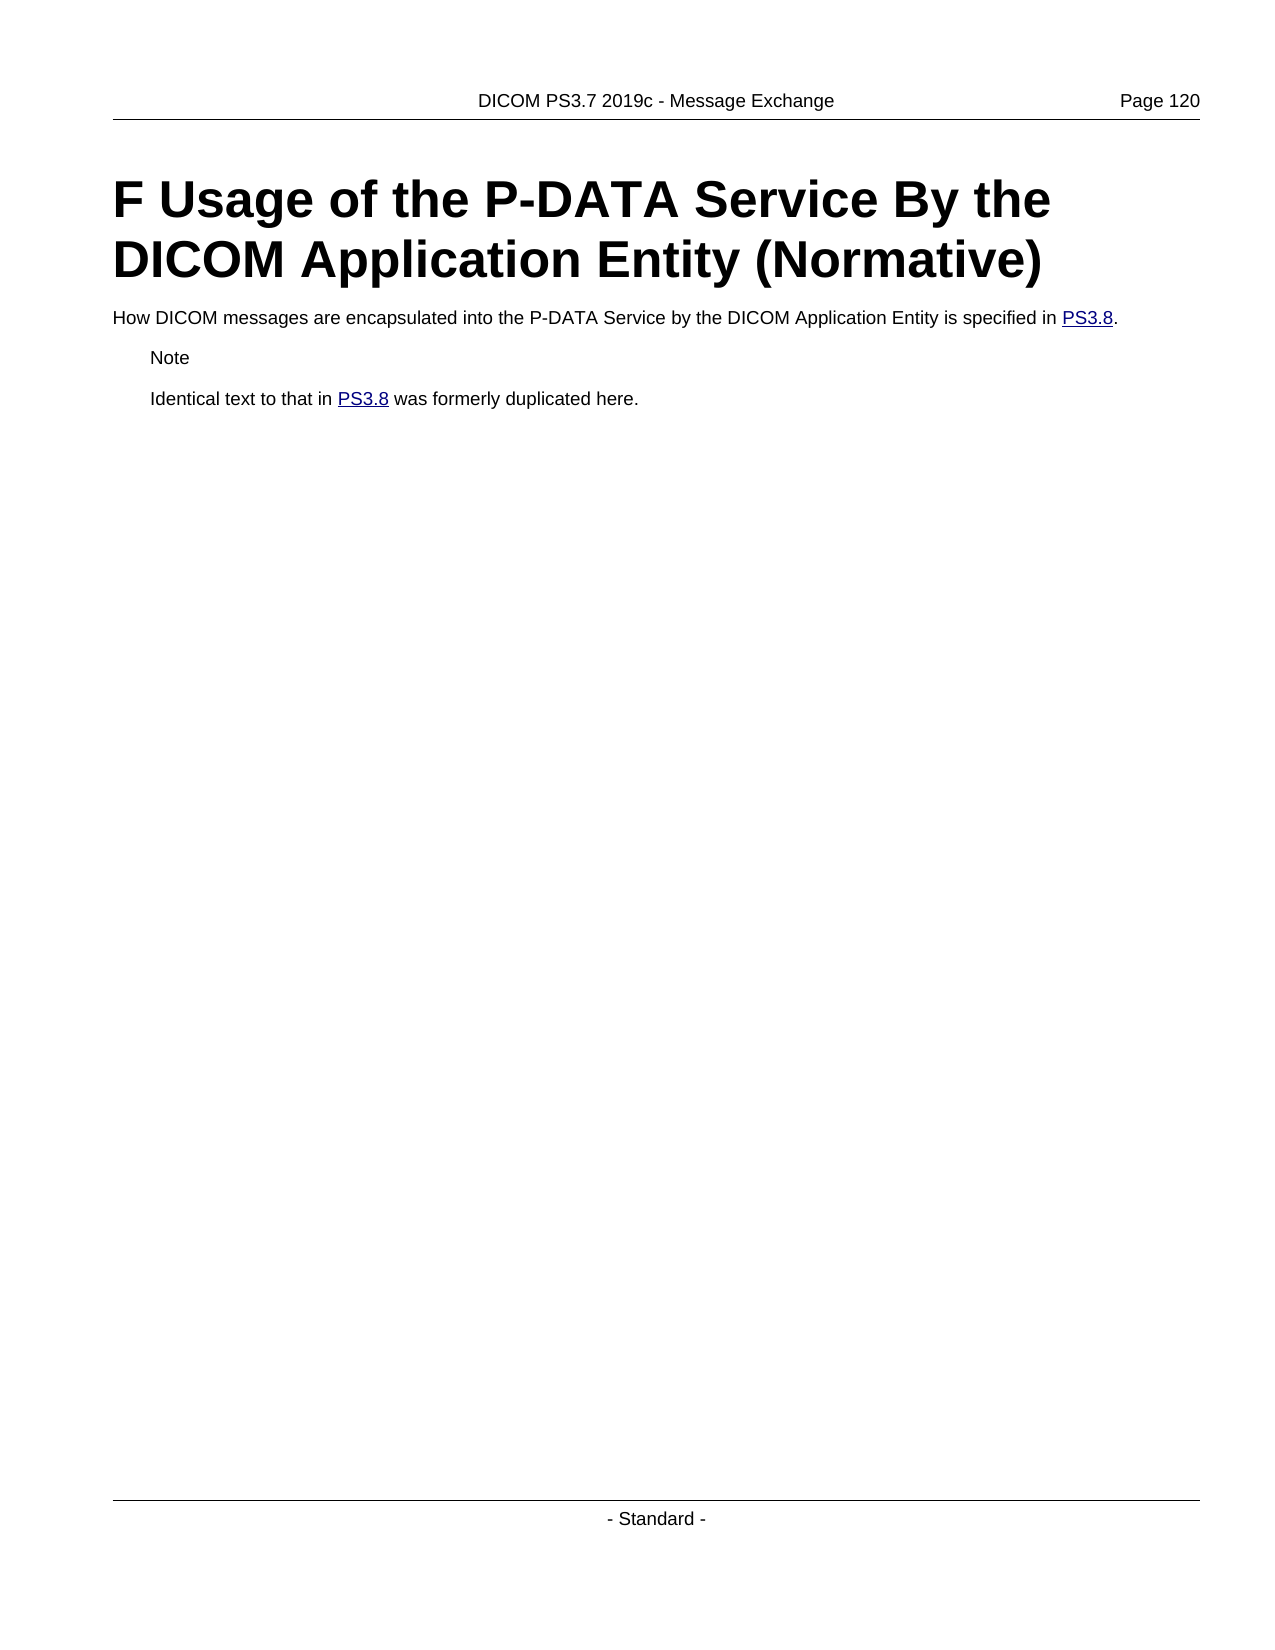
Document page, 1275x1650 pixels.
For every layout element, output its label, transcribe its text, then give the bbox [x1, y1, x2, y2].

text Note [150, 347, 1162, 368]
text How DICOM messages are encapsulated into the P-DATA Service by the DICOM Application Entity is specified in PS3.8. [112, 307, 1200, 328]
text Identical text to that in PS3.8 was formerly duplicated here. [150, 387, 1162, 409]
text F Usage of the P-DATA Service By the DICOM Application Entity (Normative) [112, 169, 1200, 288]
